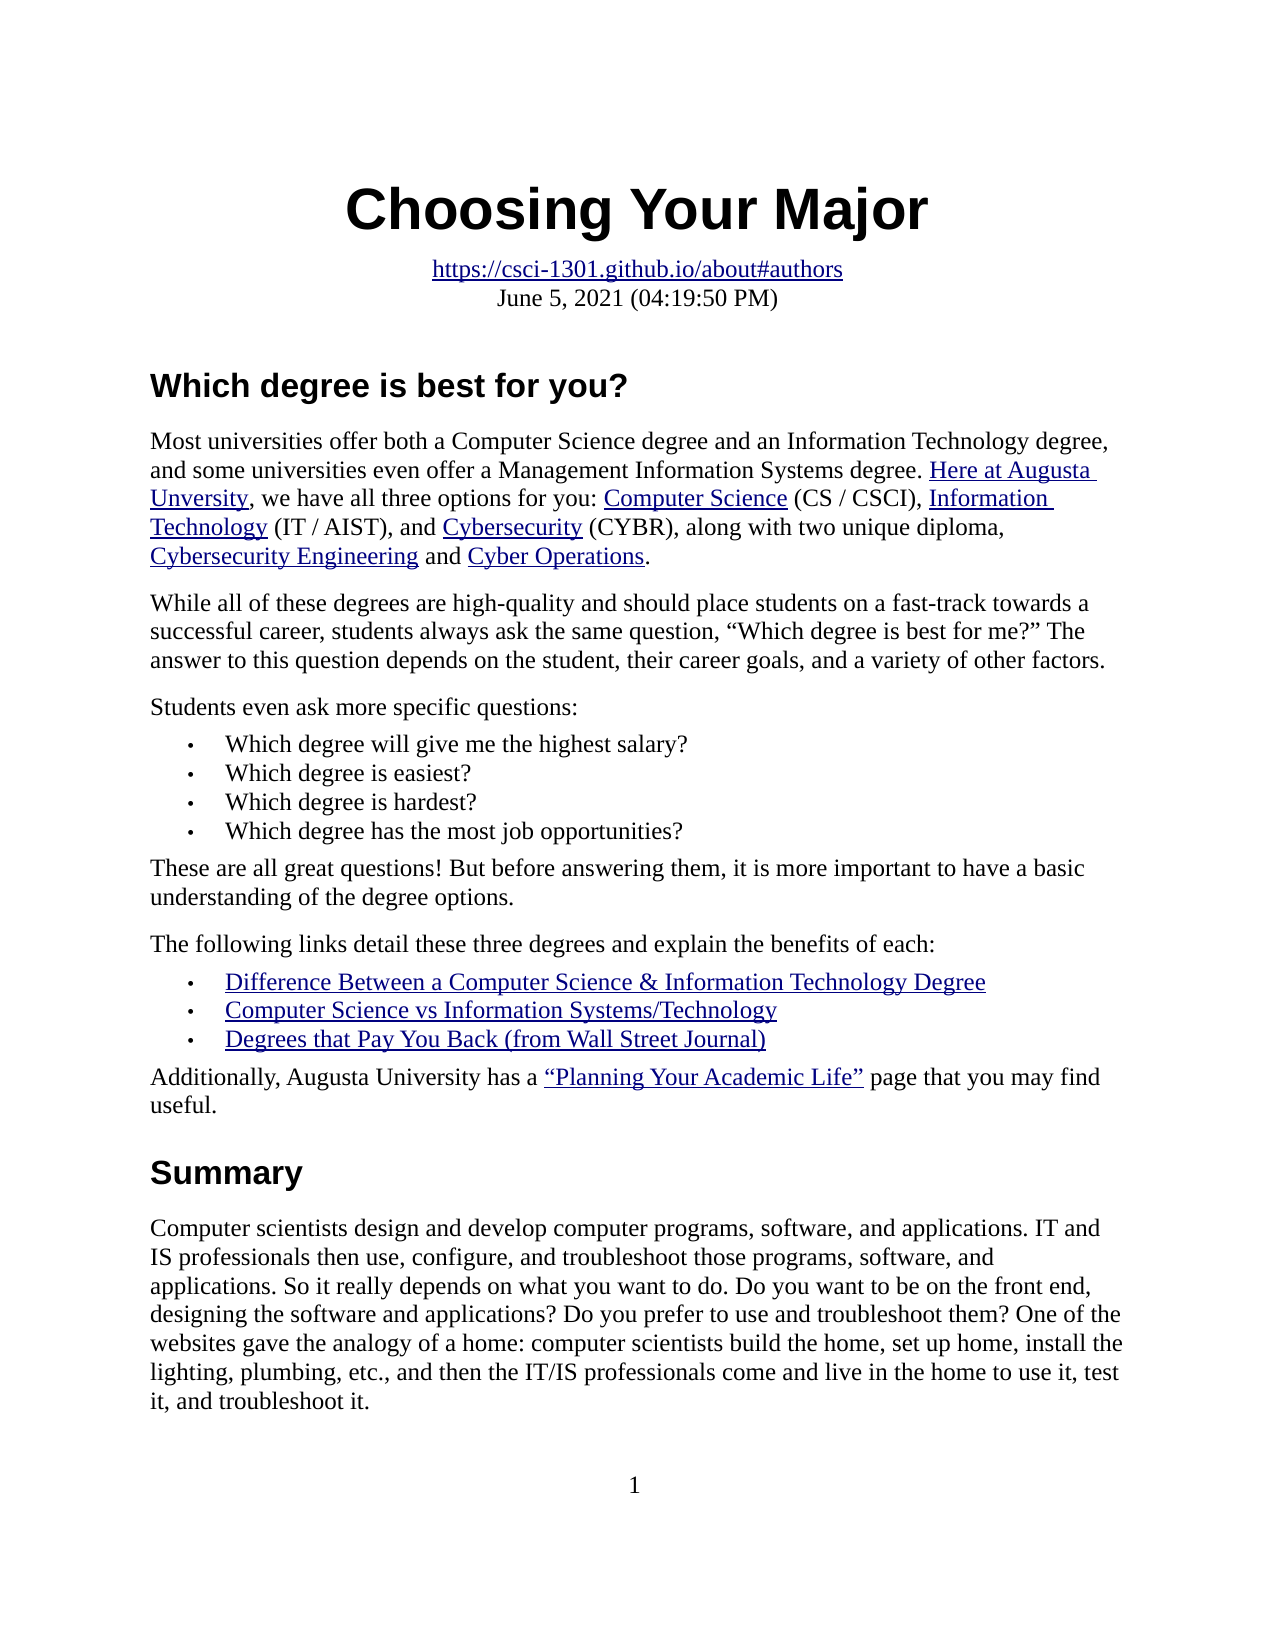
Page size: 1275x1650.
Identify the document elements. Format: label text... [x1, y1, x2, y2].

text Additionally, Augusta University has a “Planning Your Academic Life” page that you may find useful. [150, 1062, 1125, 1119]
text These are all great questions! But before answering them, it is more important to have a basic understanding of the degree options. [150, 853, 1125, 911]
text The following links detail these three degrees and explain the benefits of each: [150, 929, 1125, 958]
text Computer scientists design and develop computer programs, software, and applications. IT and IS professionals then use, configure, and troubleshoot those programs, software, and applications. So it really depends on what you want to do. Do you want to be on the front end, designing the software and applications? Do you prefer to use and troubleshoot them? One of the websites gave the analogy of a home: computer scientists build the home, set up home, install the lighting, plumbing, etc., and then the IT/IS professionals come and live in the home to use it, test it, and troubleshoot it. [150, 1213, 1125, 1414]
text June 5, 2021 (04:19:50 PM) [150, 283, 1125, 312]
text Most universities offer both a Computer Science degree and an Information Technology degree, and some universities even offer a Management Information Systems degree. Here at Augusta Unversity, we have all three options for you: Computer Science (CS / CSCI), Information Technology (IT / AIST), and Cybersecurity (CYBR), along with two unique diploma, Cybersecurity Engineering and Cyber Operations. [150, 426, 1125, 570]
list Degrees that Pay You Back (from Wall Street Journal) [187, 1024, 1125, 1053]
list Which degree is easiest? [187, 758, 1125, 787]
list Difference Between a Computer Science & Information Technology Degree [187, 967, 1125, 995]
list Which degree will give me the highest salary? [187, 729, 1125, 758]
title Choosing Your Major [150, 175, 1125, 242]
list Which degree is hardest? [187, 787, 1125, 816]
text https://csci-1301.github.io/about#authors [150, 254, 1125, 283]
list Which degree has the most job opportunities? [187, 816, 1125, 844]
subtitle Summary [150, 1153, 1125, 1192]
subtitle Which degree is best for you? [150, 366, 1125, 404]
text While all of these degrees are high-quality and should place students on a fast-track towards a successful career, students always ask the same question, “Which degree is best for me?” The answer to this question depends on the student, their career goals, and a variety of other factors. [150, 588, 1125, 674]
list Computer Science vs Information Systems/Technology [187, 995, 1125, 1024]
text Students even ask more specific questions: [150, 692, 1125, 721]
